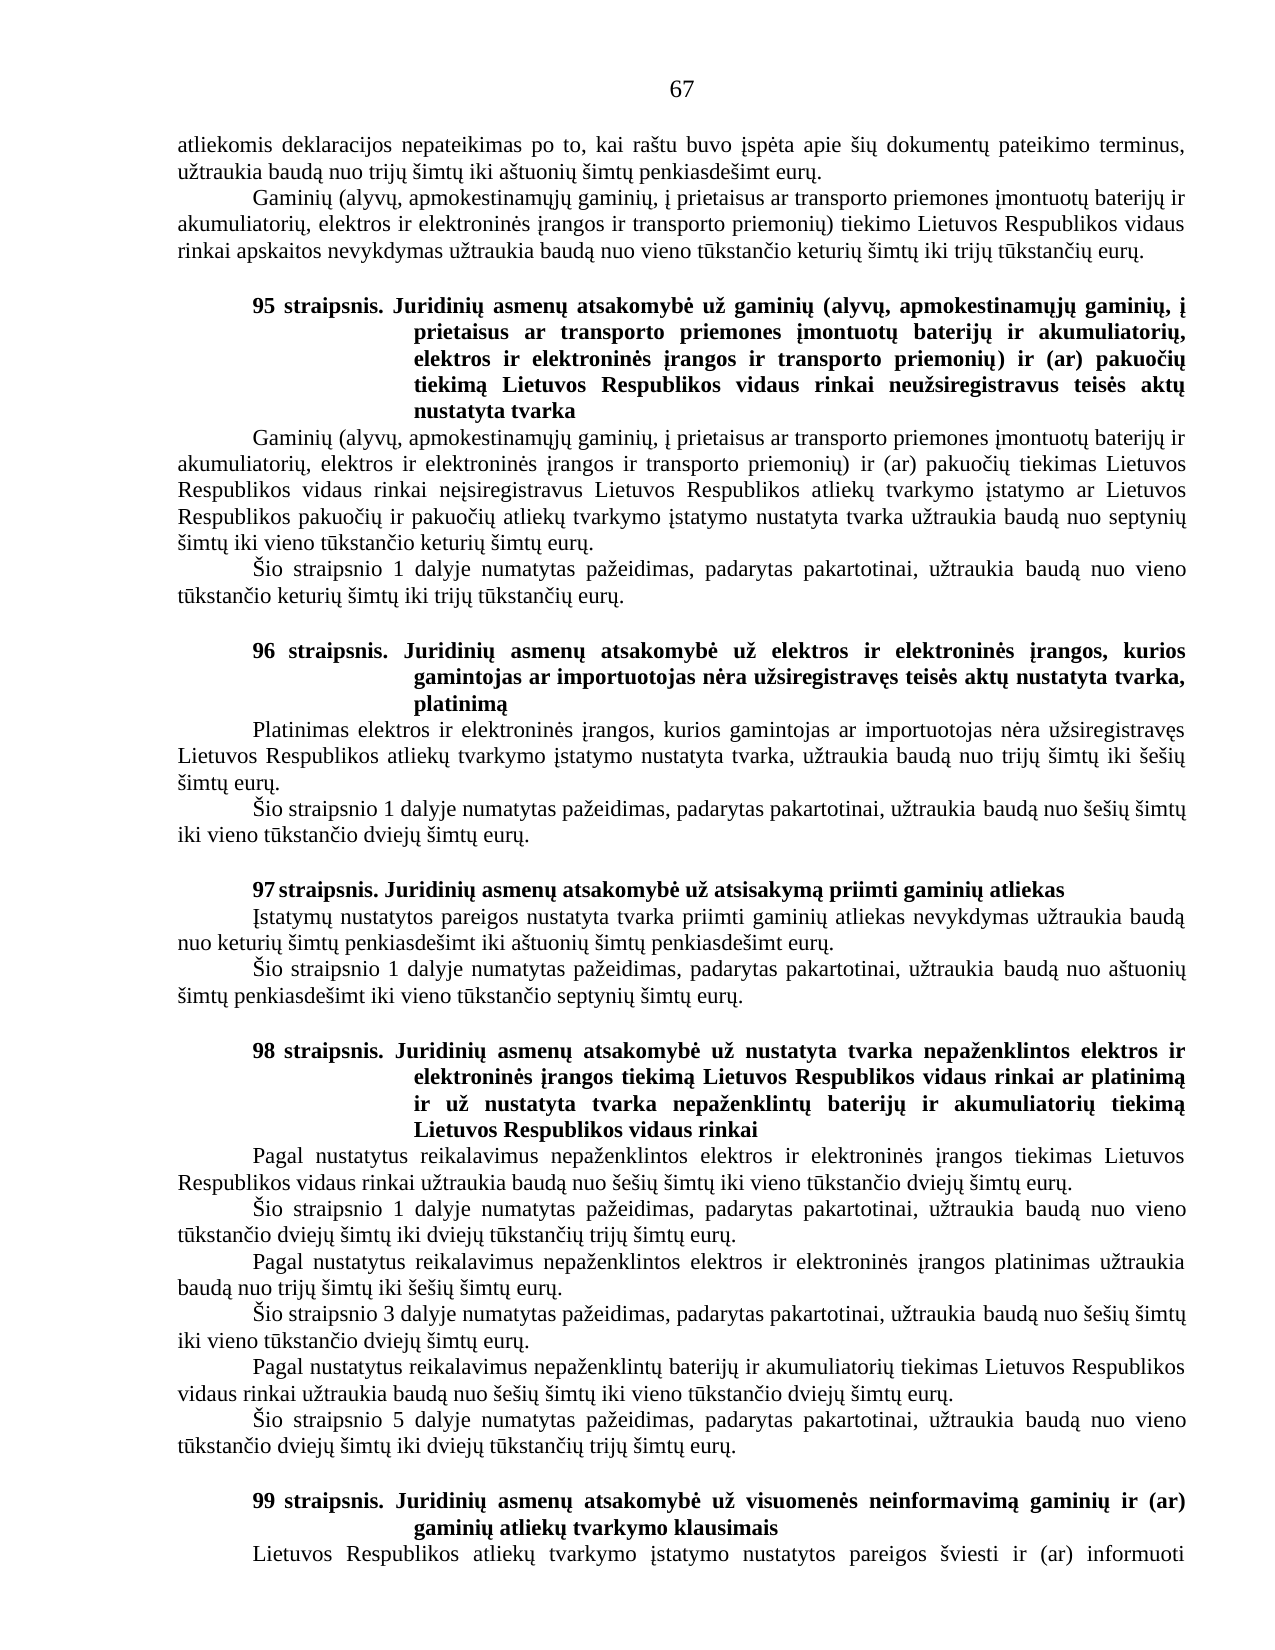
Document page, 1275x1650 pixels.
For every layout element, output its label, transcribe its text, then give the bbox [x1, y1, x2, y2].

text 97 straipsnis. Juridinių asmenų atsakomybė už atsisakymą priimti gaminių atliekas [177, 876, 1186, 903]
text Gaminių (alyvų, apmokestinamųjų gaminių, į prietaisus ar transporto priemones įmontuotų baterijų ir akumuliatorių, elektros ir elektroninės įrangos ir transporto priemonių) tiekimo Lietuvos Respublikos vidaus rinkai apskaitos nevykdymas užtraukia baudą nuo vieno tūkstančio keturių šimtų iki trijų tūkstančių eurų. [177, 184, 1186, 263]
text Gaminių (alyvų, apmokestinamųjų gaminių, į prietaisus ar transporto priemones įmontuotų baterijų ir akumuliatorių, elektros ir elektroninės įrangos ir transporto priemonių) ir (ar) pakuočių tiekimas Lietuvos Respublikos vidaus rinkai neįsiregistravus Lietuvos Respublikos atliekų tvarkymo įstatymo ar Lietuvos Respublikos pakuočių ir pakuočių atliekų tvarkymo įstatymo nustatyta tvarka užtraukia baudą nuo septynių šimtų iki vieno tūkstančio keturių šimtų eurų. [177, 424, 1186, 555]
text 95 straipsnis. Juridinių asmenų atsakomybė už gaminių (alyvų, apmokestinamųjų gaminių, į prietaisus ar transporto priemones įmontuotų baterijų ir akumuliatorių, elektros ir elektroninės įrangos ir transporto priemonių) ir (ar) pakuočių tiekimą Lietuvos Respublikos vidaus rinkai neužsiregistravus teisės aktų nustatyta tvarka [252, 292, 1186, 424]
text 96 straipsnis. Juridinių asmenų atsakomybė už elektros ir elektroninės įrangos, kurios gamintojas ar importuotojas nėra užsiregistravęs teisės aktų nustatyta tvarka, platinimą [252, 637, 1186, 716]
text Pagal nustatytus reikalavimus nepaženklintos elektros ir elektroninės įrangos tiekimas Lietuvos Respublikos vidaus rinkai užtraukia baudą nuo šešių šimtų iki vieno tūkstančio dviejų šimtų eurų. [177, 1142, 1186, 1195]
text Šio straipsnio 3 dalyje numatytas pažeidimas, padarytas pakartotinai, užtraukia baudą nuo šešių šimtų iki vieno tūkstančio dviejų šimtų eurų. [177, 1301, 1186, 1353]
text Šio straipsnio 1 dalyje numatytas pažeidimas, padarytas pakartotinai, užtraukia baudą nuo aštuonių šimtų penkiasdešimt iki vieno tūkstančio septynių šimtų eurų. [177, 956, 1186, 1008]
text Šio straipsnio 1 dalyje numatytas pažeidimas, padarytas pakartotinai, užtraukia baudą nuo vieno tūkstančio keturių šimtų iki trijų tūkstančių eurų. [177, 555, 1186, 608]
text Šio straipsnio 1 dalyje numatytas pažeidimas, padarytas pakartotinai, užtraukia baudą nuo vieno tūkstančio dviejų šimtų iki dviejų tūkstančių trijų šimtų eurų. [177, 1195, 1186, 1248]
text atliekomis deklaracijos nepateikimas po to, kai raštu buvo įspėta apie šių dokumentų pateikimo terminus, užtraukia baudą nuo trijų šimtų iki aštuonių šimtų penkiasdešimt eurų. [177, 131, 1186, 184]
text Įstatymų nustatytos pareigos nustatyta tvarka priimti gaminių atliekas nevykdymas užtraukia baudą nuo keturių šimtų penkiasdešimt iki aštuonių šimtų penkiasdešimt eurų. [177, 903, 1186, 956]
text 98 straipsnis. Juridinių asmenų atsakomybė už nustatyta tvarka nepaženklintos elektros ir elektroninės įrangos tiekimą Lietuvos Respublikos vidaus rinkai ar platinimą ir už nustatyta tvarka nepaženklintų baterijų ir akumuliatorių tiekimą Lietuvos Respublikos vidaus rinkai [252, 1037, 1186, 1142]
text Pagal nustatytus reikalavimus nepaženklintų baterijų ir akumuliatorių tiekimas Lietuvos Respublikos vidaus rinkai užtraukia baudą nuo šešių šimtų iki vieno tūkstančio dviejų šimtų eurų. [177, 1353, 1186, 1406]
text Šio straipsnio 1 dalyje numatytas pažeidimas, padarytas pakartotinai, užtraukia baudą nuo šešių šimtų iki vieno tūkstančio dviejų šimtų eurų. [177, 795, 1186, 848]
text Šio straipsnio 5 dalyje numatytas pažeidimas, padarytas pakartotinai, užtraukia baudą nuo vieno tūkstančio dviejų šimtų iki dviejų tūkstančių trijų šimtų eurų. [177, 1406, 1186, 1459]
text Lietuvos Respublikos atliekų tvarkymo įstatymo nustatytos pareigos šviesti ir (ar) informuoti [177, 1540, 1186, 1566]
text Platinimas elektros ir elektroninės įrangos, kurios gamintojas ar importuotojas nėra užsiregistravęs Lietuvos Respublikos atliekų tvarkymo įstatymo nustatyta tvarka, užtraukia baudą nuo trijų šimtų iki šešių šimtų eurų. [177, 716, 1186, 795]
text 99 straipsnis. Juridinių asmenų atsakomybė už visuomenės neinformavimą gaminių ir (ar) gaminių atliekų tvarkymo klausimais [252, 1487, 1186, 1540]
text Pagal nustatytus reikalavimus nepaženklintos elektros ir elektroninės įrangos platinimas užtraukia baudą nuo trijų šimtų iki šešių šimtų eurų. [177, 1248, 1186, 1301]
